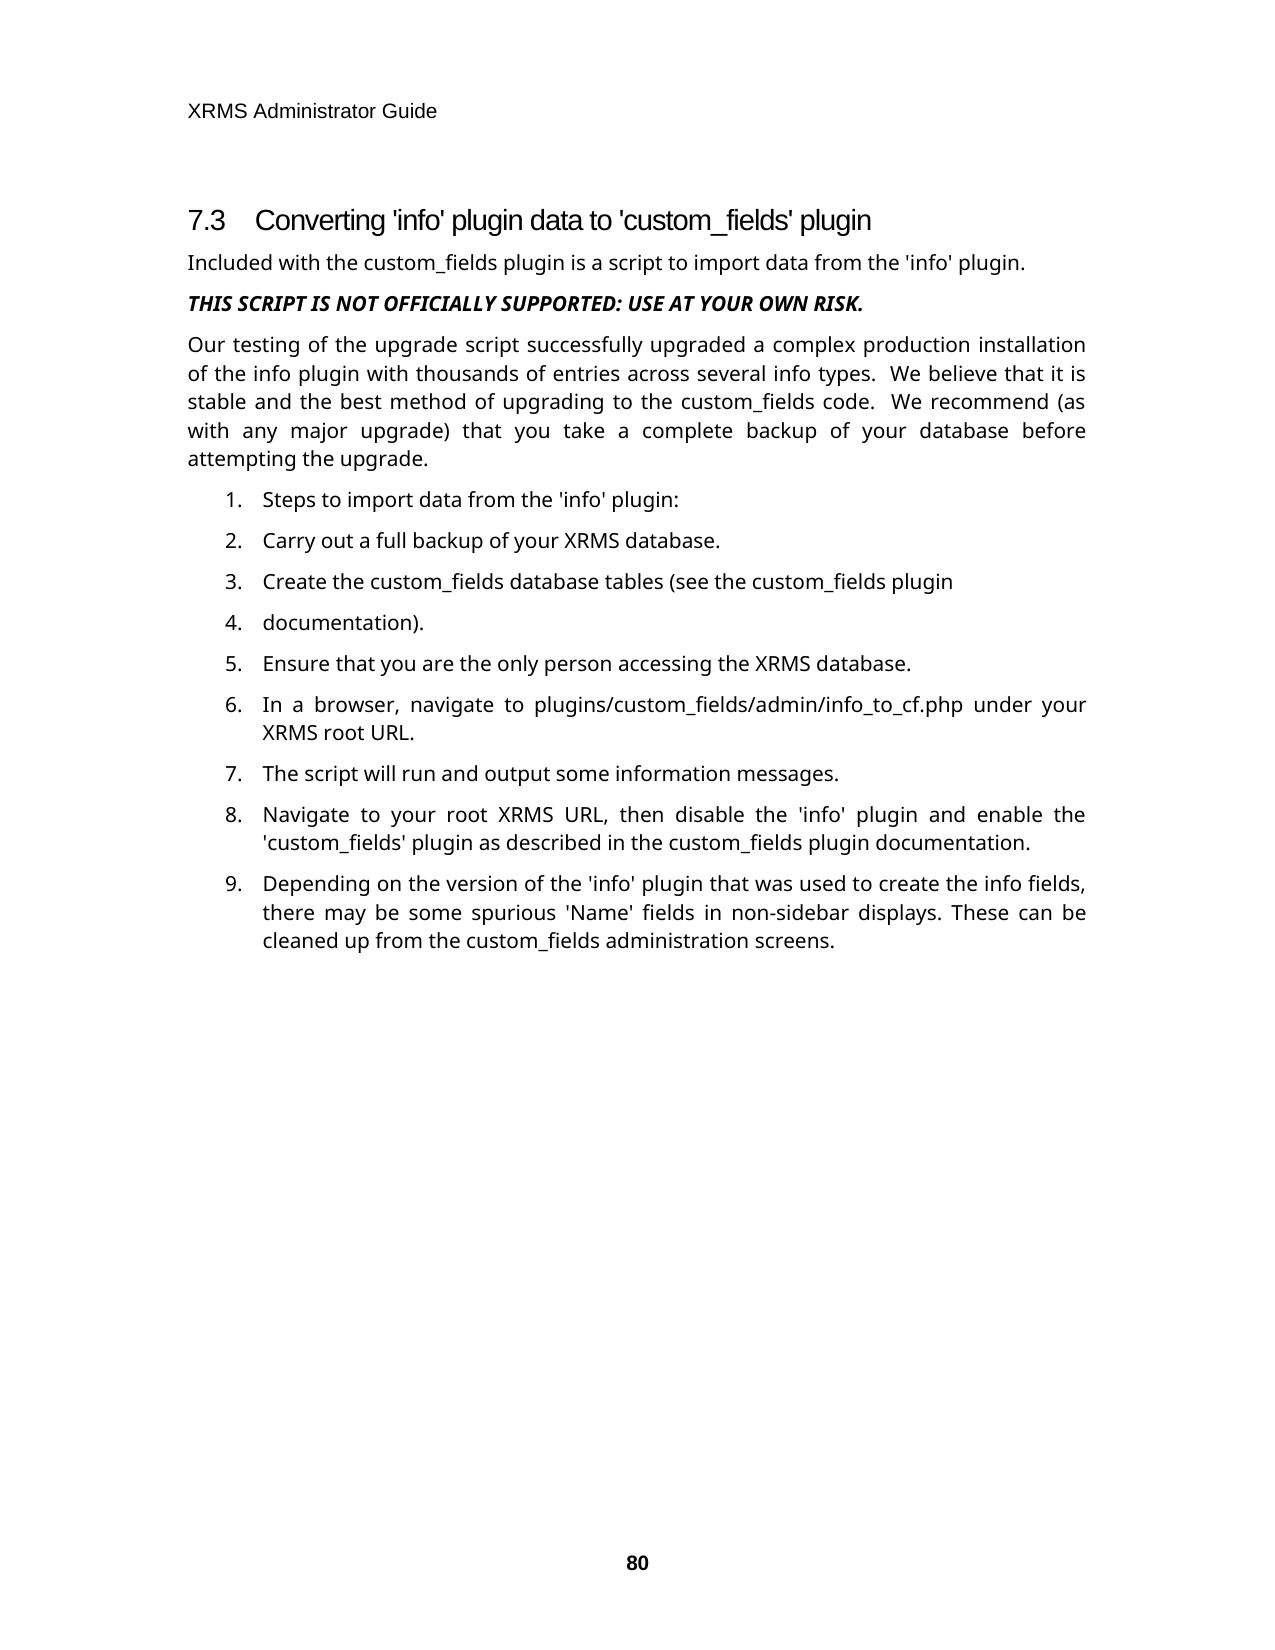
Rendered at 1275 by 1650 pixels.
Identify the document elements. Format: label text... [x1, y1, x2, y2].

list The script will run and output some information messages. [225, 759, 1087, 788]
list documentation). [225, 608, 1087, 636]
list Navigate to your root XRMS URL, then disable the 'info' plugin and enable the 'custom_fields' plugin as described in the custom_fields plugin documentation. [225, 800, 1087, 857]
list Included with the custom_fields plugin is a script to import data from the 'info' plugin. [187, 248, 1087, 277]
list Ensure that you are the only person accessing the XRMS database. [225, 649, 1087, 677]
list Depending on the version of the 'info' plugin that was used to create the info fields, there may be some spurious 'Name' fields in non-sidebar displays. These can be cleaned up from the custom_fields administration screens. [225, 869, 1087, 955]
list Carry out a full backup of your XRMS database. [225, 526, 1087, 554]
subtitle Converting 'info' plugin data to 'custom_fields' plugin [187, 203, 1087, 236]
list Create the custom_fields database tables (see the custom_fields plugin [225, 567, 1087, 595]
list Our testing of the upgrade script successfully upgraded a complex production installation of the info plugin with thousands of entries across several info types. We believe that it is stable and the best method of upgrading to the custom_fields code. We recommend (as with any major upgrade) that you take a complete backup of your database before attempting the upgrade. [187, 330, 1087, 473]
list THIS SCRIPT IS NOT OFFICIALLY SUPPORTED: USE AT YOUR OWN RISK. [187, 289, 1087, 318]
list In a browser, navigate to plugins/custom_fields/admin/info_to_cf.php under your XRMS root URL. [225, 690, 1087, 747]
list Steps to import data from the 'info' plugin: [225, 485, 1087, 513]
